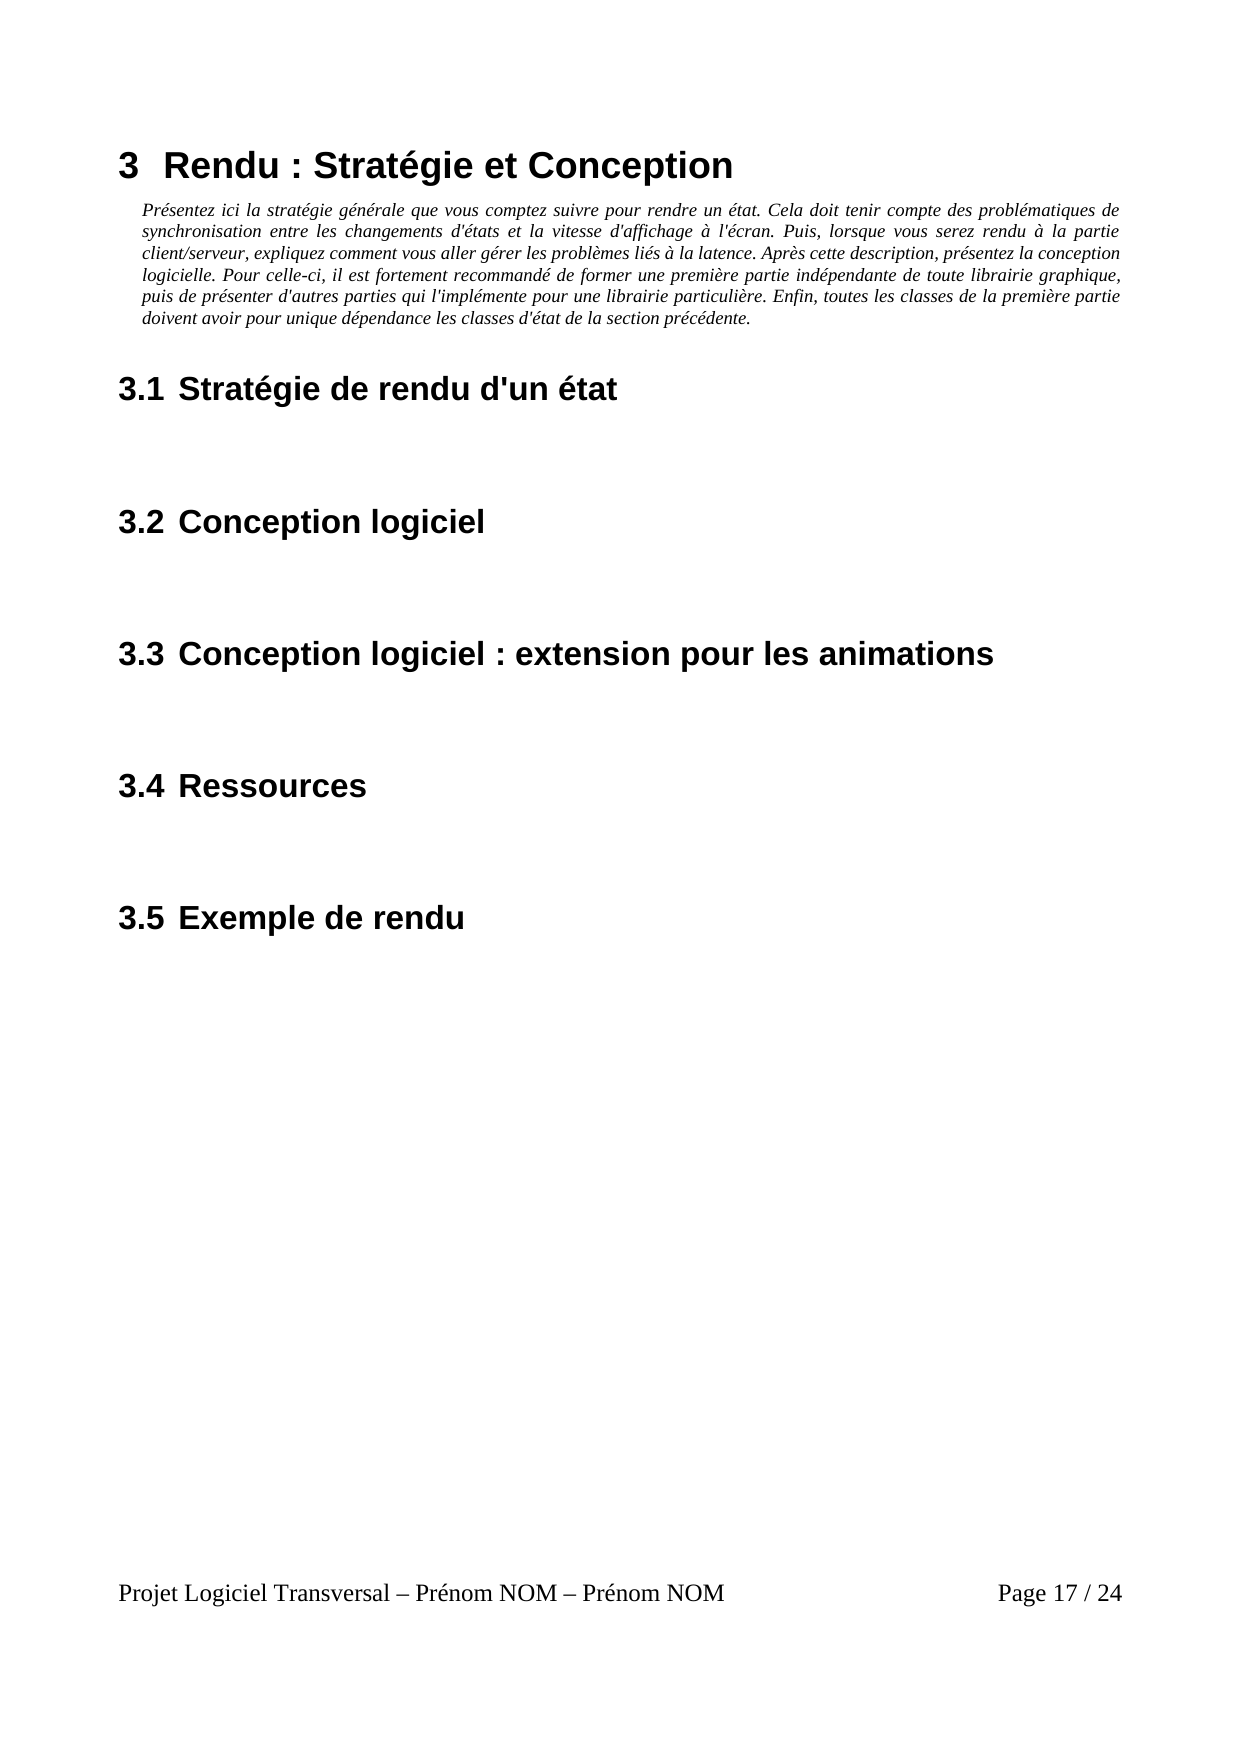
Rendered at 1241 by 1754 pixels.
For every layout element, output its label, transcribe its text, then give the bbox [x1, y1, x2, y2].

subtitle Stratégie de rendu d'un état [118, 369, 1122, 408]
text Présentez ici la stratégie générale que vous comptez suivre pour rendre un état. Cela doit tenir compte des problématiques de synchronisation entre les changements d'états et la vitesse d'affichage à l'écran. Puis, lorsque vous serez rendu à la partie client/serveur, expliquez comment vous aller gérer les problèmes liés à la latence. Après cette description, présentez la conception logicielle. Pour celle-ci, il est fortement recommandé de former une première partie indépendante de toute librairie graphique, puis de présenter d'autres parties qui l'implémente pour une librairie particulière. Enfin, toutes les classes de la première partie doivent avoir pour unique dépendance les classes d'état de la section précédente. [142, 199, 1122, 328]
subtitle Ressources [118, 766, 1122, 804]
subtitle Rendu : Stratégie et Conception [118, 143, 1122, 186]
subtitle Conception logiciel [118, 502, 1122, 540]
subtitle Exemple de rendu [118, 898, 1122, 937]
subtitle Conception logiciel : extension pour les animations [118, 634, 1122, 672]
